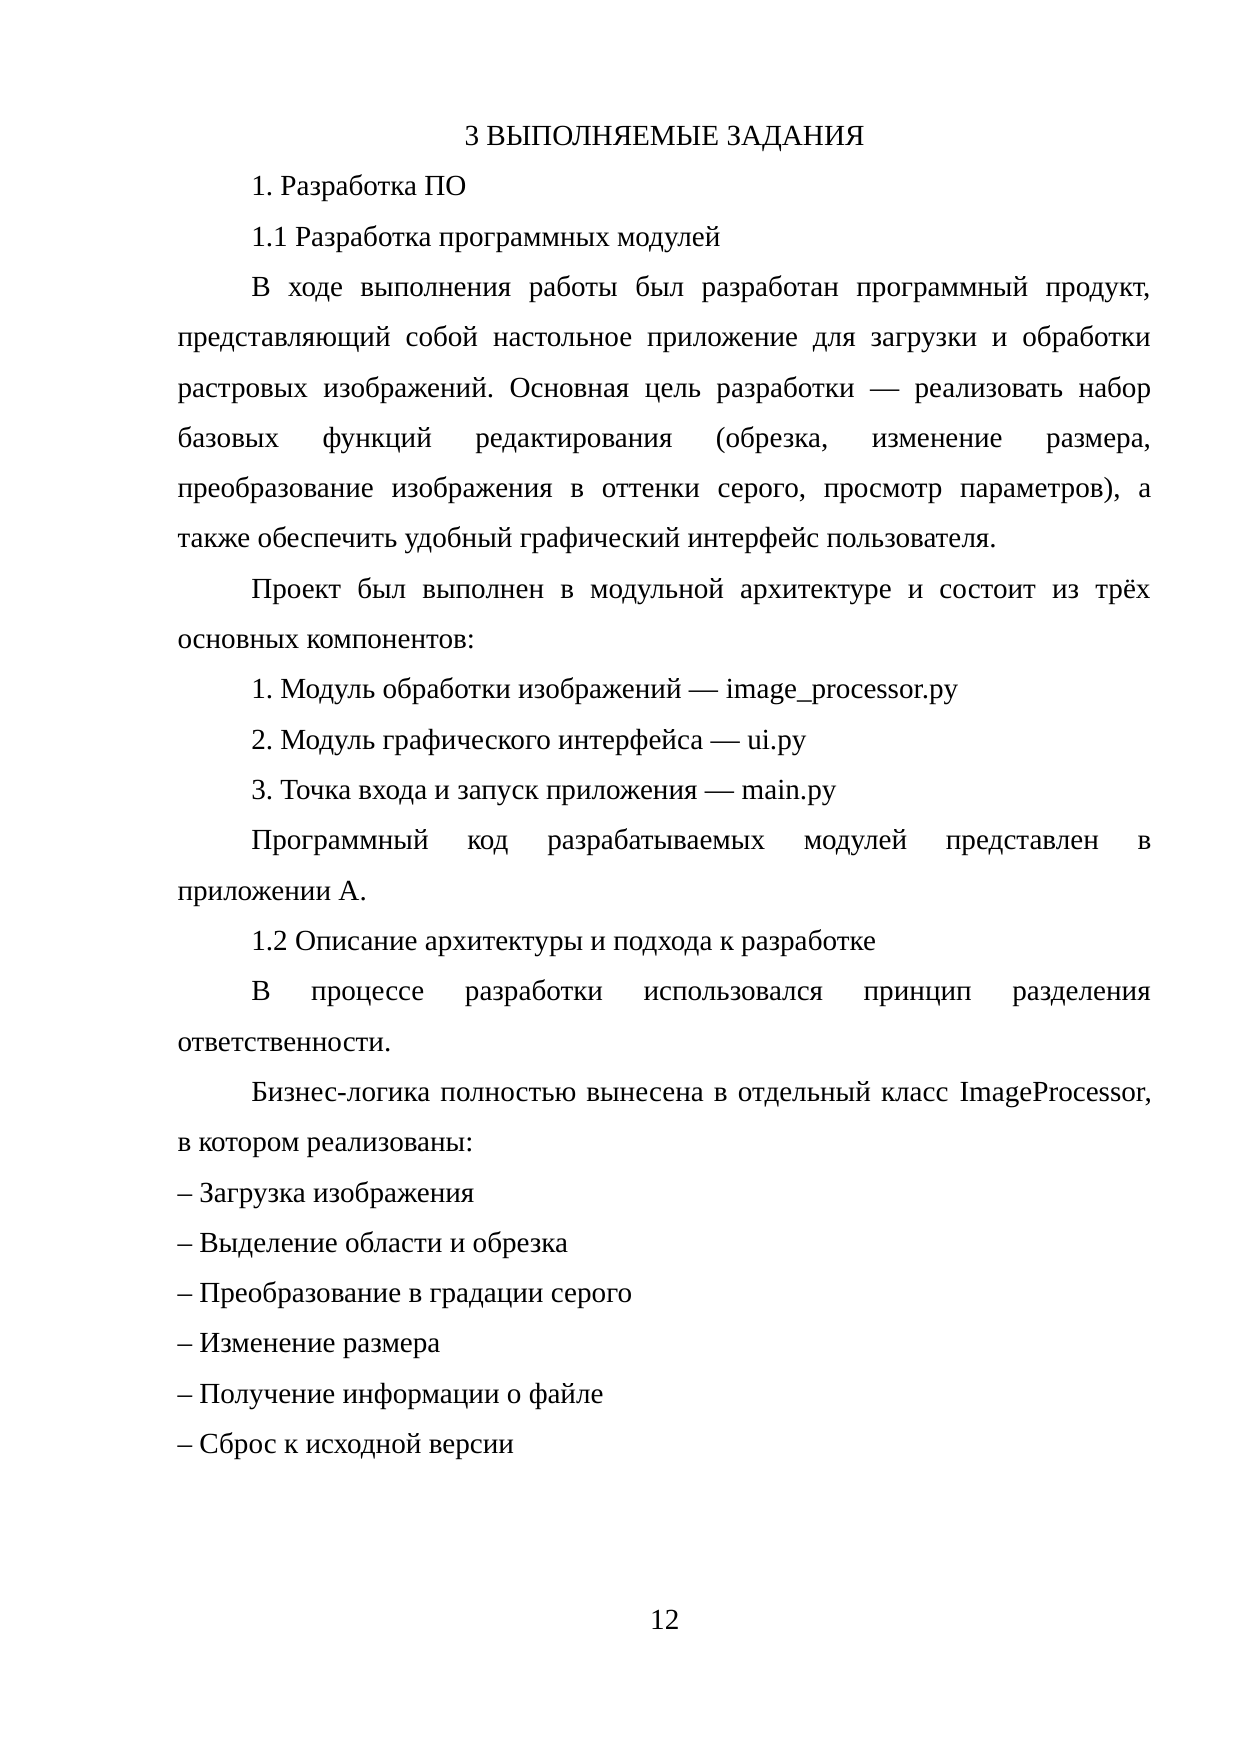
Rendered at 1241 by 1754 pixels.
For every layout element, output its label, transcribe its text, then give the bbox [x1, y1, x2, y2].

text 1.1 Разработка программных модулей [177, 219, 1152, 252]
text – Выделение области и обрезка [177, 1225, 1152, 1258]
text 1. Модуль обработки изображений — image_processor.py [177, 672, 1152, 705]
subtitle 3 ВЫПОЛНЯЕМЫЕ ЗАДАНИЯ [177, 118, 1152, 152]
text – Преобразование в градации серого [177, 1275, 1152, 1309]
text В ходе выполнения работы был разработан программный продукт, представляющий собой настольное приложение для загрузки и обработки растровых изображений. Основная цель разработки — реализовать набор базовых функций редактирования (обрезка, изменение размера, преобразование изображения в оттенки серого, просмотр параметров), а также обеспечить удобный графический интерфейс пользователя. [177, 269, 1152, 554]
text Программный код разрабатываемых модулей представлен в приложении А. [177, 822, 1152, 906]
text – Получение информации о файле [177, 1376, 1152, 1409]
text – Сброс к исходной версии [177, 1426, 1152, 1460]
text 3. Точка входа и запуск приложения — main.py [177, 772, 1152, 806]
text 1. Разработка ПО [177, 168, 1152, 202]
text 1.2 Описание архитектуры и подхода к разработке [177, 923, 1152, 957]
text В процессе разработки использовался принцип разделения ответственности. [177, 973, 1152, 1057]
text – Изменение размера [177, 1326, 1152, 1359]
text Бизнес-логика полностью вынесена в отдельный класс ImageProcessor, в котором реализованы: [177, 1074, 1152, 1158]
text Проект был выполнен в модульной архитектуре и состоит из трёх основных компонентов: [177, 571, 1152, 655]
text – Загрузка изображения [177, 1175, 1152, 1208]
text 2. Модуль графического интерфейса — ui.py [177, 722, 1152, 755]
